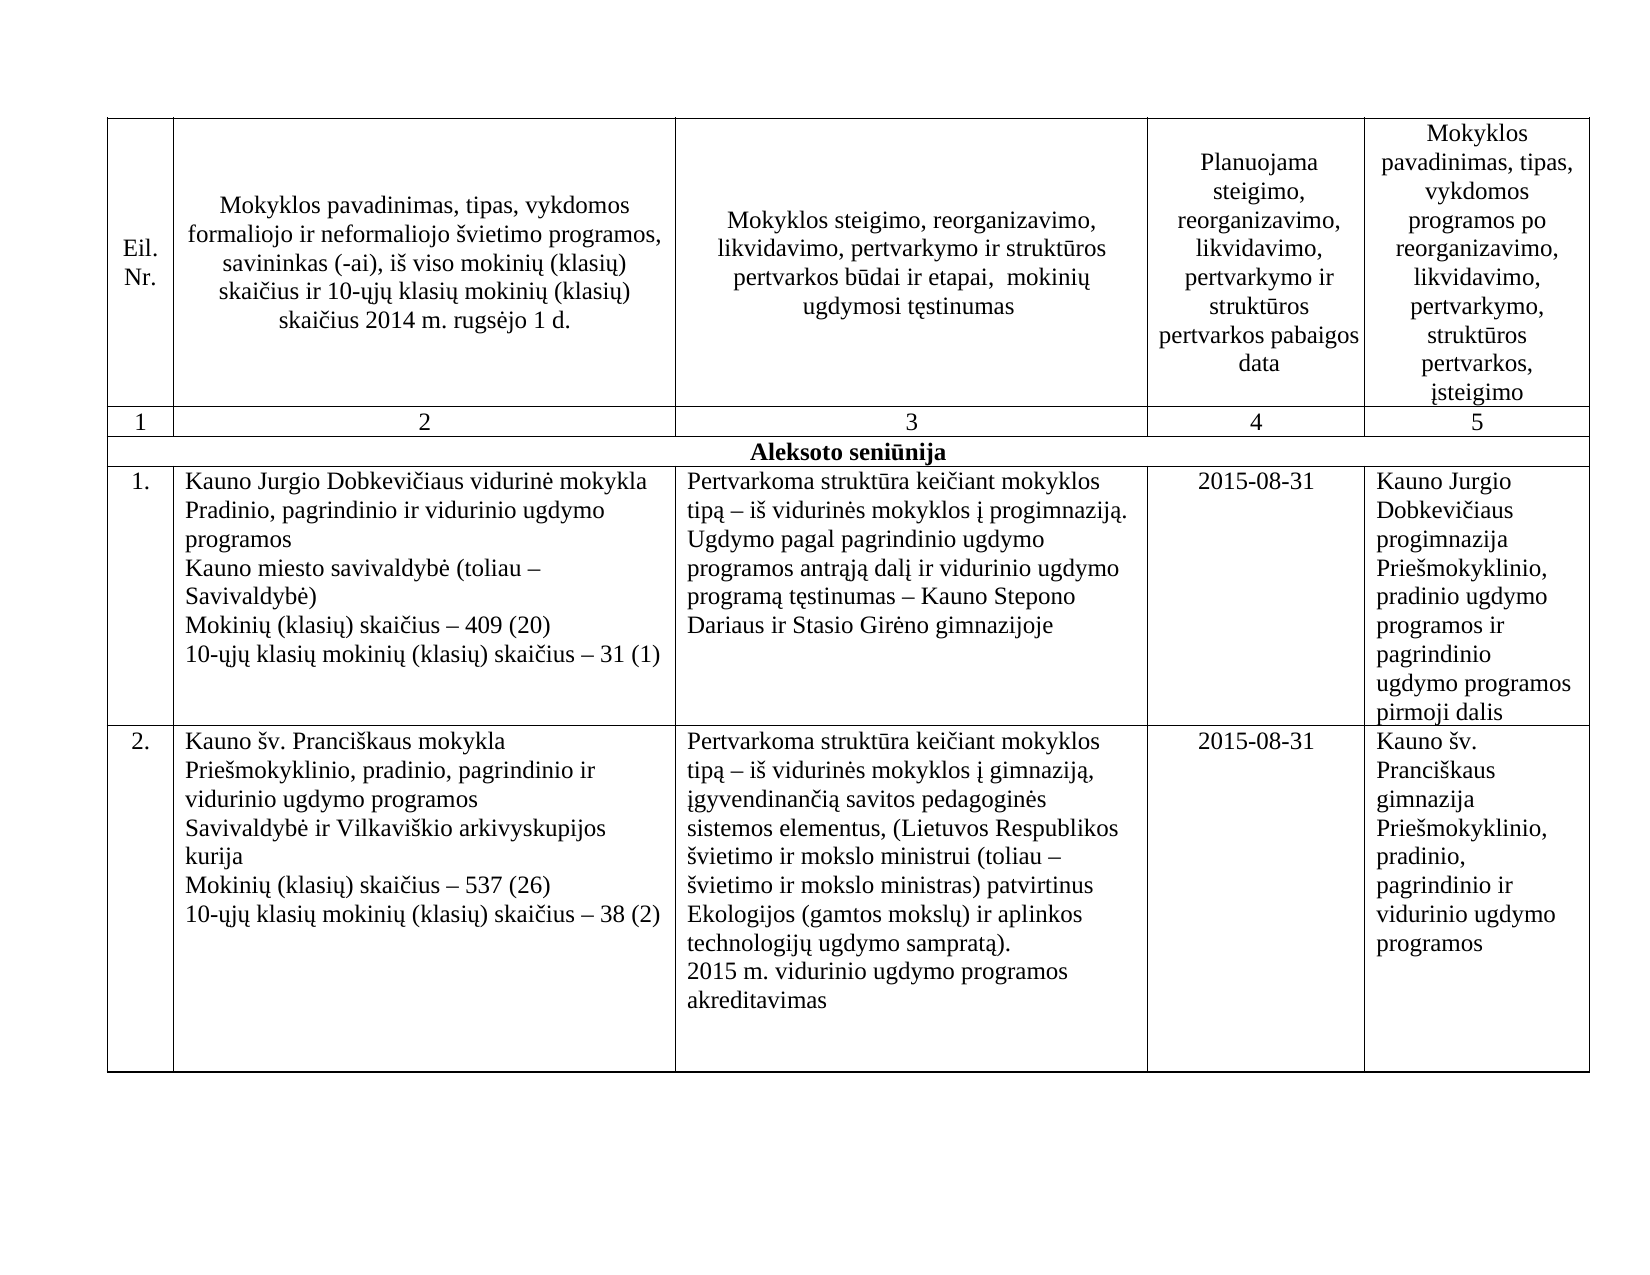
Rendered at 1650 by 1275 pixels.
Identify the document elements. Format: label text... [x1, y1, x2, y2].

table_cell Kauno Jurgio Dobkevičiaus vidurinė mokykla Pradinio, pagrindinio ir vidurinio ugdymo programos Kauno miesto savivaldybė (toliau – Savivaldybė) Mokinių (klasių) skaičius – 409 (20) 10-ųjų klasių mokinių (klasių) skaičius – 31 (1) [174, 467, 675, 725]
table_cell 2. [108, 726, 173, 1071]
table_cell Pertvarkoma struktūra keičiant mokyklos tipą – iš vidurinės mokyklos į progimnaziją. Ugdymo pagal pagrindinio ugdymo programos antrąją dalį ir vidurinio ugdymo programą tęstinumas – Kauno Stepono Dariaus ir Stasio Girėno gimnazijoje [676, 467, 1147, 725]
table_cell 3 [676, 407, 1147, 436]
table_header Eil. Nr. [108, 119, 173, 406]
table_cell 2015-08-31 [1148, 726, 1364, 1071]
table_cell Pertvarkoma struktūra keičiant mokyklos tipą – iš vidurinės mokyklos į gimnaziją, įgyvendinančią savitos pedagoginės sistemos elementus, (Lietuvos Respublikos švietimo ir mokslo ministrui (toliau – švietimo ir mokslo ministras) patvirtinus Ekologijos (gamtos mokslų) ir aplinkos technologijų ugdymo sampratą). 2015 m. vidurinio ugdymo programos akreditavimas [676, 726, 1147, 1071]
table_cell Aleksoto seniūnija [108, 437, 1589, 466]
table_header Planuojama steigimo, reorganizavimo, likvidavimo, pertvarkymo ir struktūros pertvarkos pabaigos data [1148, 119, 1364, 406]
table_cell 1 [108, 407, 173, 436]
table_header Mokyklos pavadinimas, tipas, vykdomos formaliojo ir neformaliojo švietimo programos, savininkas (-ai), iš viso mokinių (klasių) skaičius ir 10-ųjų klasių mokinių (klasių) skaičius 2014 m. rugsėjo 1 d. [174, 119, 675, 406]
table_cell 2015-08-31 [1148, 467, 1364, 725]
table_cell Kauno Jurgio Dobkevičiaus progimnazija Priešmokyklinio, pradinio ugdymo programos ir pagrindinio ugdymo programos pirmoji dalis [1365, 467, 1589, 725]
table_header Mokyklos steigimo, reorganizavimo, likvidavimo, pertvarkymo ir struktūros pertvarkos būdai ir etapai, mokinių ugdymosi tęstinumas [676, 119, 1147, 406]
table_cell Kauno šv. Pranciškaus gimnazija Priešmokyklinio, pradinio, pagrindinio ir vidurinio ugdymo programos [1365, 726, 1589, 1071]
table_cell 5 [1365, 407, 1589, 436]
table_cell 2 [174, 407, 675, 436]
table_cell 1. [108, 467, 173, 725]
table_cell 4 [1148, 407, 1364, 436]
table_header Mokyklos pavadinimas, tipas, vykdomos programos po reorganizavimo, likvidavimo, pertvarkymo, struktūros pertvarkos, įsteigimo [1365, 119, 1589, 406]
table_cell Kauno šv. Pranciškaus mokykla Priešmokyklinio, pradinio, pagrindinio ir vidurinio ugdymo programos Savivaldybė ir Vilkaviškio arkivyskupijos kurija Mokinių (klasių) skaičius – 537 (26) 10-ųjų klasių mokinių (klasių) skaičius – 38 (2) [174, 726, 675, 1071]
